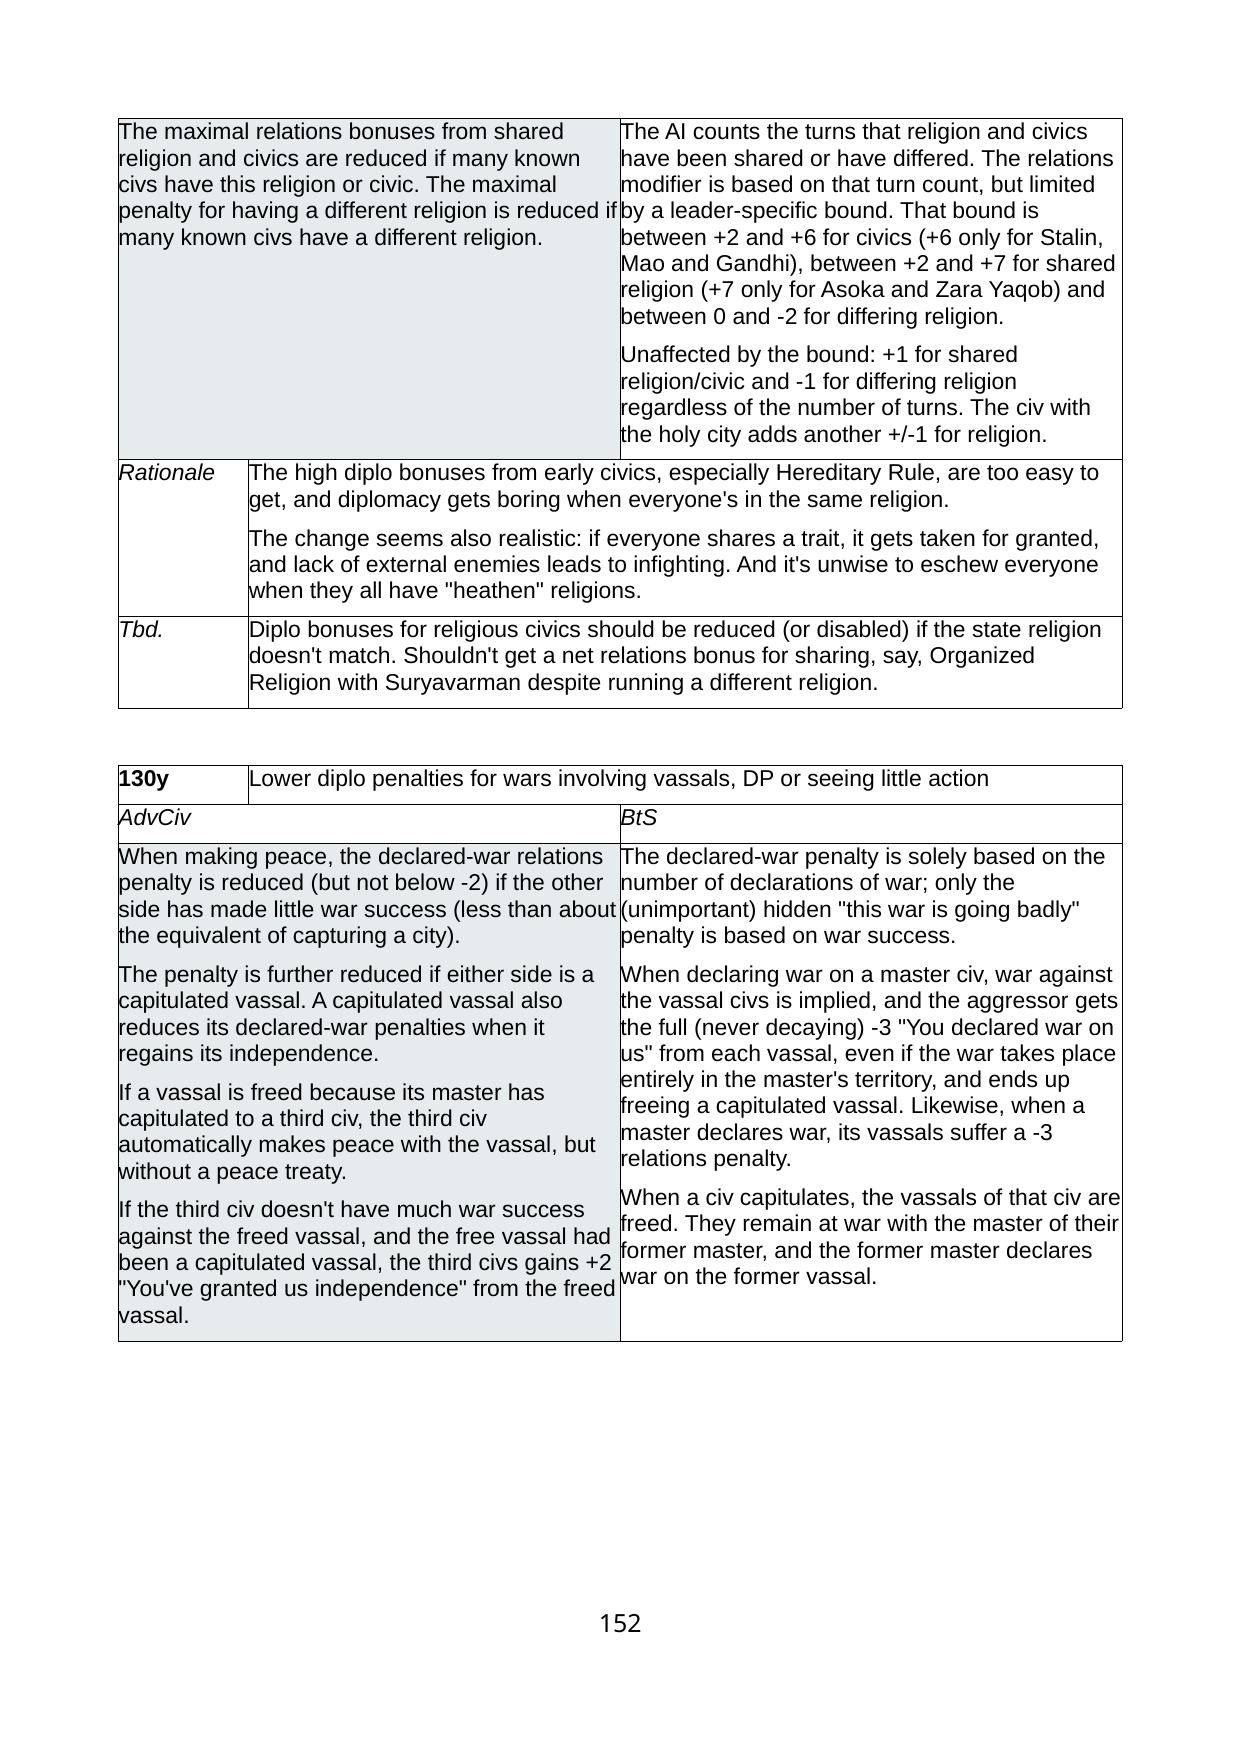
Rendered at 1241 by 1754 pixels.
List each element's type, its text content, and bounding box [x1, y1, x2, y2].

table_cell The AI counts the turns that religion and civics have been shared or have differed. The relations modifier is based on that turn count, but limited by a leader-specific bound. That bound is between +2 and +6 for civics (+6 only for Stalin, Mao and Gandhi), between +2 and +7 for shared religion (+7 only for Asoka and Zara Yaqob) and between 0 and -2 for differing religion. Unaffected by the bound: +1 for shared religion/civic and -1 for differing religion regardless of the number of turns. The civ with the holy city adds another +/-1 for religion. [621, 119, 1122, 459]
table_header Lower diplo penalties for wars involving vassals, DP or seeing little action [249, 766, 1122, 804]
table_cell BtS [621, 805, 1122, 843]
table_cell The high diplo bonuses from early civics, especially Hereditary Rule, are too easy to get, and diplomacy gets boring when everyone's in the same religion. The change seems also realistic: if everyone shares a trait, it gets taken for granted, and lack of external enemies leads to infighting. And it's unwise to eschew everyone when they all have "heathen" religions. [249, 460, 1122, 616]
table_cell When making peace, the declared-war relations penalty is reduced (but not below -2) if the other side has made little war success (less than about the equivalent of capturing a city). The penalty is further reduced if either side is a capitulated vassal. A capitulated vassal also reduces its declared-war penalties when it regains its independence. If a vassal is freed because its master has capitulated to a third civ, the third civ automatically makes peace with the vassal, but without a peace treaty. If the third civ doesn't have much war success against the freed vassal, and the free vassal had been a capitulated vassal, the third civs gains +2 "You've granted us independence" from the freed vassal. [119, 844, 620, 1341]
table_cell Diplo bonuses for religious civics should be reduced (or disabled) if the state religion doesn't match. Shouldn't get a net relations bonus for sharing, say, Organized Religion with Suryavarman despite running a different religion. [249, 617, 1122, 707]
table_cell Rationale [119, 460, 248, 616]
table_header 130y [119, 766, 248, 804]
table_cell Tbd. [119, 617, 248, 707]
table_cell The declared-war penalty is solely based on the number of declarations of war; only the (unimportant) hidden "this war is going badly" penalty is based on war success. When declaring war on a master civ, war against the vassal civs is implied, and the aggressor gets the full (never decaying) -3 "You declared war on us" from each vassal, even if the war takes place entirely in the master's territory, and ends up freeing a capitulated vassal. Likewise, when a master declares war, its vassals suffer a -3 relations penalty. When a civ capitulates, the vassals of that civ are freed. They remain at war with the master of their former master, and the former master declares war on the former vassal. [621, 844, 1122, 1341]
table_cell The maximal relations bonuses from shared religion and civics are reduced if many known civs have this religion or civic. The maximal penalty for having a different religion is reduced if many known civs have a different religion. [119, 119, 620, 459]
table_cell AdvCiv [119, 805, 620, 843]
